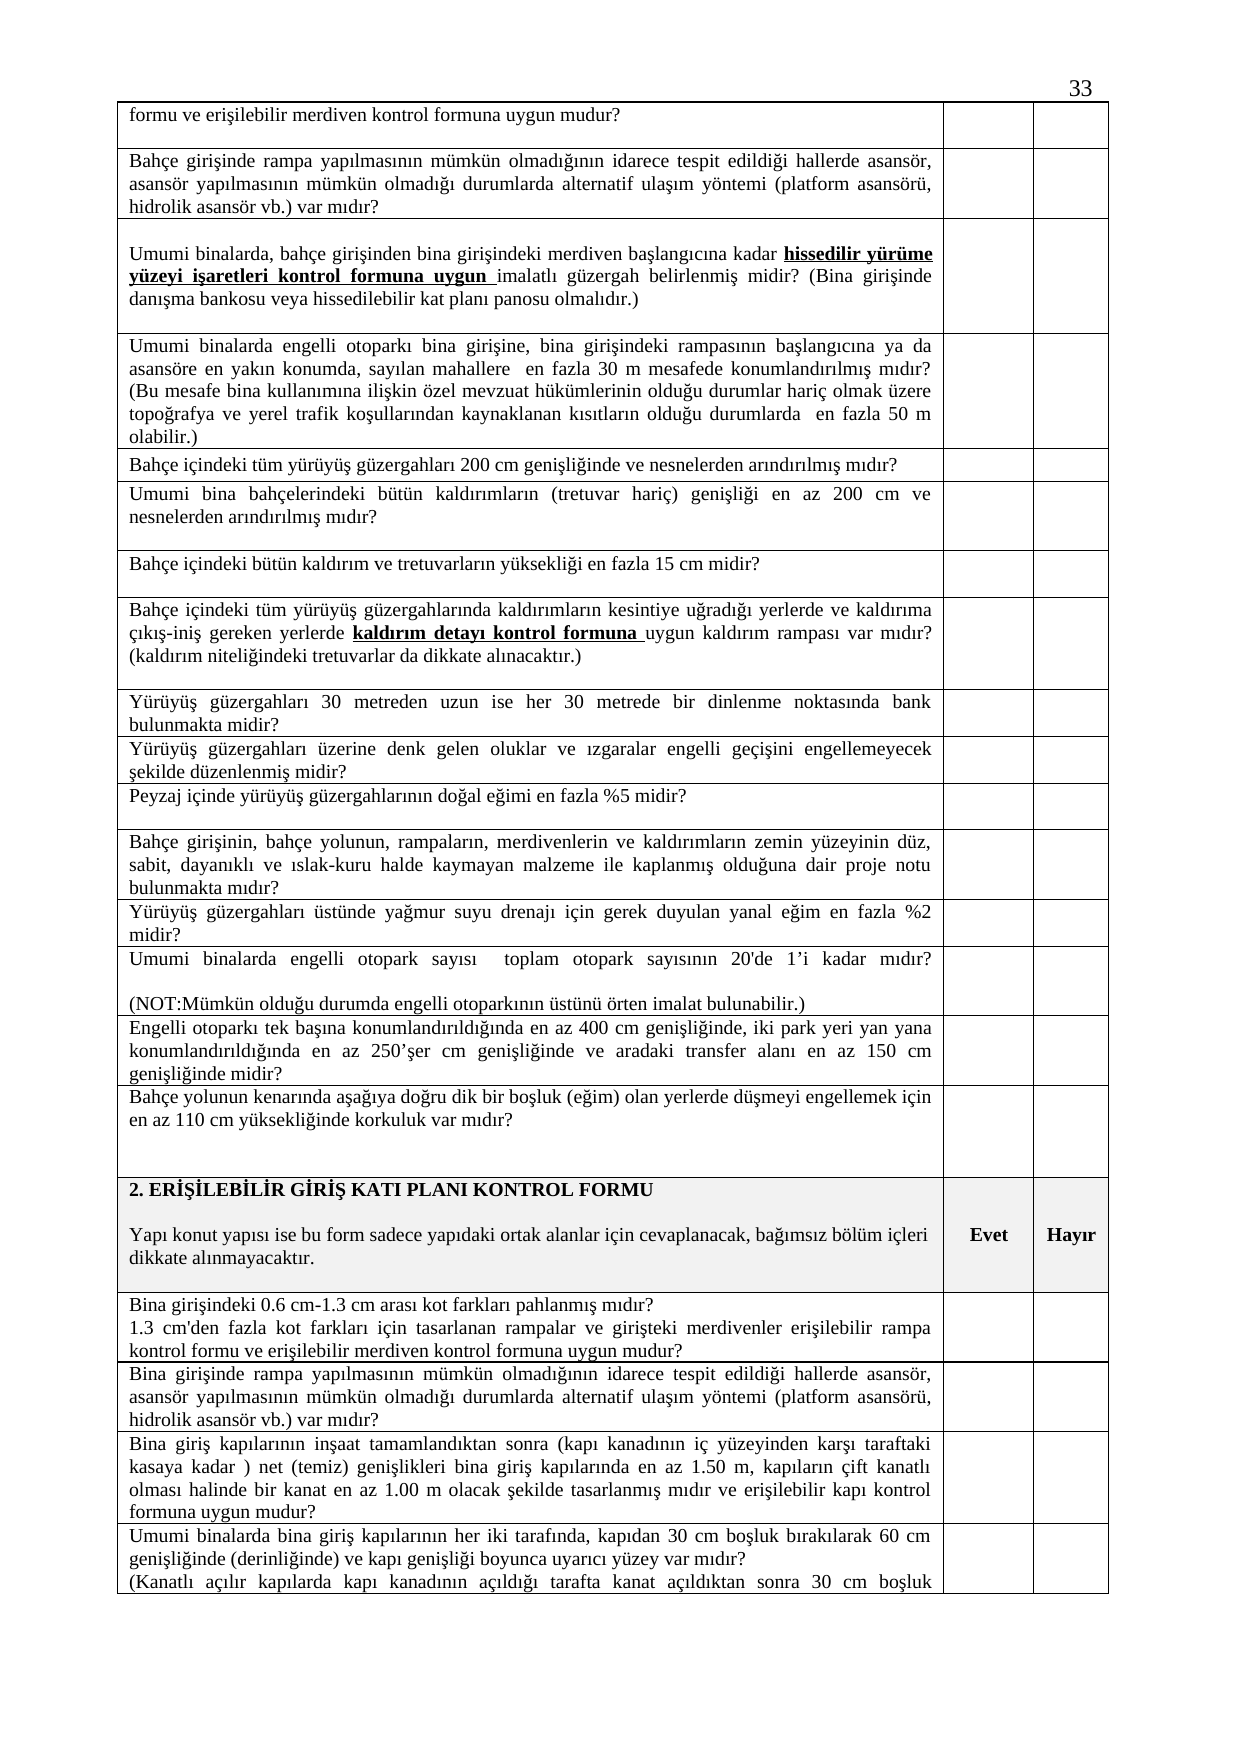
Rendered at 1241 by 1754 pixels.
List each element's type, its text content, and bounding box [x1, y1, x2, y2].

table_cell [944, 1524, 1033, 1593]
table_cell [944, 103, 1033, 148]
table_cell [944, 900, 1033, 946]
table_cell [1034, 219, 1108, 333]
table_cell Bina giriş kapılarının inşaat tamamlandıktan sonra (kapı kanadının iç yüzeyinden karşı taraftaki kasaya kadar ) net (temiz) genişlikleri bina giriş kapılarında en az 1.50 m, kapıların çift kanatlı olması halinde bir kanat en az 1.00 m olacak şekilde tasarlanmış mıdır ve erişilebilir kapı kontrol formuna uygun mudur? [118, 1432, 943, 1523]
table_cell [1034, 1086, 1108, 1177]
table_cell [1034, 449, 1108, 481]
table_cell formu ve erişilebilir merdiven kontrol formuna uygun mudur? [118, 103, 943, 148]
table_cell [1034, 737, 1108, 783]
table_cell Bahçe girişinin, bahçe yolunun, rampaların, merdivenlerin ve kaldırımların zemin yüzeyinin düz, sabit, dayanıklı ve ıslak-kuru halde kaymayan malzeme ile kaplanmış olduğuna dair proje notu bulunmakta mıdır? [118, 830, 943, 899]
table_cell Yürüyüş güzergahları üstünde yağmur suyu drenajı için gerek duyulan yanal eğim en fazla %2 midir? [118, 900, 943, 946]
table_cell [944, 784, 1033, 829]
table_cell [1034, 1293, 1108, 1361]
table_cell Engelli otoparkı tek başına konumlandırıldığında en az 400 cm genişliğinde, iki park yeri yan yana konumlandırıldığında en az 250’şer cm genişliğinde ve aradaki transfer alanı en az 150 cm genişliğinde midir? [118, 1016, 943, 1084]
table_cell [1034, 1524, 1108, 1593]
table_cell Peyzaj içinde yürüyüş güzergahlarının doğal eğimi en fazla %5 midir? [118, 784, 943, 829]
table_cell [1034, 149, 1108, 218]
table_cell Bahçe içindeki tüm yürüyüş güzergahlarında kaldırımların kesintiye uğradığı yerlerde ve kaldırıma çıkış-iniş gereken yerlerde kaldırım detayı kontrol formuna uygun kaldırım rampası var mıdır? (kaldırım niteliğindeki tretuvarlar da dikkate alınacaktır.) [118, 598, 943, 689]
table_cell [1034, 690, 1108, 736]
table_cell [944, 1086, 1033, 1177]
table_cell Yürüyüş güzergahları 30 metreden uzun ise her 30 metrede bir dinlenme noktasında bank bulunmakta midir? [118, 690, 943, 736]
table_cell [944, 551, 1033, 597]
table_cell [1034, 1363, 1108, 1431]
table_cell [1034, 784, 1108, 829]
table_cell [1034, 830, 1108, 899]
table_cell Evet [944, 1178, 1033, 1292]
table_cell [944, 1363, 1033, 1431]
table_cell Yürüyüş güzergahları üzerine denk gelen oluklar ve ızgaralar engelli geçişini engellemeyecek şekilde düzenlenmiş midir? [118, 737, 943, 783]
table_cell [1034, 947, 1108, 1015]
table_cell [944, 598, 1033, 689]
table_cell Hayır [1034, 1178, 1108, 1292]
table_cell Bina girişinde rampa yapılmasının mümkün olmadığının idarece tespit edildiği hallerde asansör, asansör yapılmasının mümkün olmadığı durumlarda alternatif ulaşım yöntemi (platform asansörü, hidrolik asansör vb.) var mıdır? [118, 1363, 943, 1431]
table_cell [944, 737, 1033, 783]
table_cell [1034, 900, 1108, 946]
table_cell [944, 830, 1033, 899]
table_cell Bahçe yolunun kenarında aşağıya doğru dik bir boşluk (eğim) olan yerlerde düşmeyi engellemek için en az 110 cm yüksekliğinde korkuluk var mıdır? [118, 1086, 943, 1177]
table_cell [1034, 482, 1108, 550]
table_cell [944, 947, 1033, 1015]
table_cell [1034, 598, 1108, 689]
table_cell Umumi bina bahçelerindeki bütün kaldırımların (tretuvar hariç) genişliği en az 200 cm ve nesnelerden arındırılmış mıdır? [118, 482, 943, 550]
table_cell [944, 449, 1033, 481]
table_cell [1034, 1432, 1108, 1523]
table_cell [944, 334, 1033, 448]
table_cell [944, 690, 1033, 736]
table_cell [944, 1432, 1033, 1523]
table_cell [944, 219, 1033, 333]
table_cell Bina girişindeki 0.6 cm-1.3 cm arası kot farkları pahlanmış mıdır? 1.3 cm'den fazla kot farkları için tasarlanan rampalar ve girişteki merdivenler erişilebilir rampa kontrol formu ve erişilebilir merdiven kontrol formuna uygun mudur? [118, 1293, 943, 1361]
table_cell [1034, 103, 1108, 148]
table_cell Bahçe girişinde rampa yapılmasının mümkün olmadığının idarece tespit edildiği hallerde asansör, asansör yapılmasının mümkün olmadığı durumlarda alternatif ulaşım yöntemi (platform asansörü, hidrolik asansör vb.) var mıdır? [118, 149, 943, 218]
table_cell Umumi binalarda, bahçe girişinden bina girişindeki merdiven başlangıcına kadar hissedilir yürüme yüzeyi işaretleri kontrol formuna uygun imalatlı güzergah belirlenmiş midir? (Bina girişinde danışma bankosu veya hissedilebilir kat planı panosu olmalıdır.) [118, 219, 943, 333]
table_cell [1034, 1016, 1108, 1084]
table_cell Umumi binalarda engelli otopark sayısı toplam otopark sayısının 20'de 1’i kadar mıdır? (NOT:Mümkün olduğu durumda engelli otoparkının üstünü örten imalat bulunabilir.) [118, 947, 943, 1015]
table_cell 2. ERİŞİLEBİLİR GİRİŞ KATI PLANI KONTROL FORMU Yapı konut yapısı ise bu form sadece yapıdaki ortak alanlar için cevaplanacak, bağımsız bölüm içleri dikkate alınmayacaktır. [118, 1178, 943, 1292]
table_cell [944, 1016, 1033, 1084]
table_cell [944, 149, 1033, 218]
table_cell [944, 1293, 1033, 1361]
table_cell Bahçe içindeki tüm yürüyüş güzergahları 200 cm genişliğinde ve nesnelerden arındırılmış mıdır? [118, 449, 943, 481]
table_cell [944, 482, 1033, 550]
table_cell [1034, 334, 1108, 448]
table_cell [1034, 551, 1108, 597]
table_cell Umumi binalarda engelli otoparkı bina girişine, bina girişindeki rampasının başlangıcına ya da asansöre en yakın konumda, sayılan mahallere en fazla 30 m mesafede konumlandırılmış mıdır? (Bu mesafe bina kullanımına ilişkin özel mevzuat hükümlerinin olduğu durumlar hariç olmak üzere topoğrafya ve yerel trafik koşullarından kaynaklanan kısıtların olduğu durumlarda en fazla 50 m olabilir.) [118, 334, 943, 448]
table_cell Bahçe içindeki bütün kaldırım ve tretuvarların yüksekliği en fazla 15 cm midir? [118, 551, 943, 597]
table_cell Umumi binalarda bina giriş kapılarının her iki tarafında, kapıdan 30 cm boşluk bırakılarak 60 cm genişliğinde (derinliğinde) ve kapı genişliği boyunca uyarıcı yüzey var mıdır? (Kanatlı açılır kapılarda kapı kanadının açıldığı tarafta kanat açıldıktan sonra 30 cm boşluk [118, 1524, 943, 1593]
